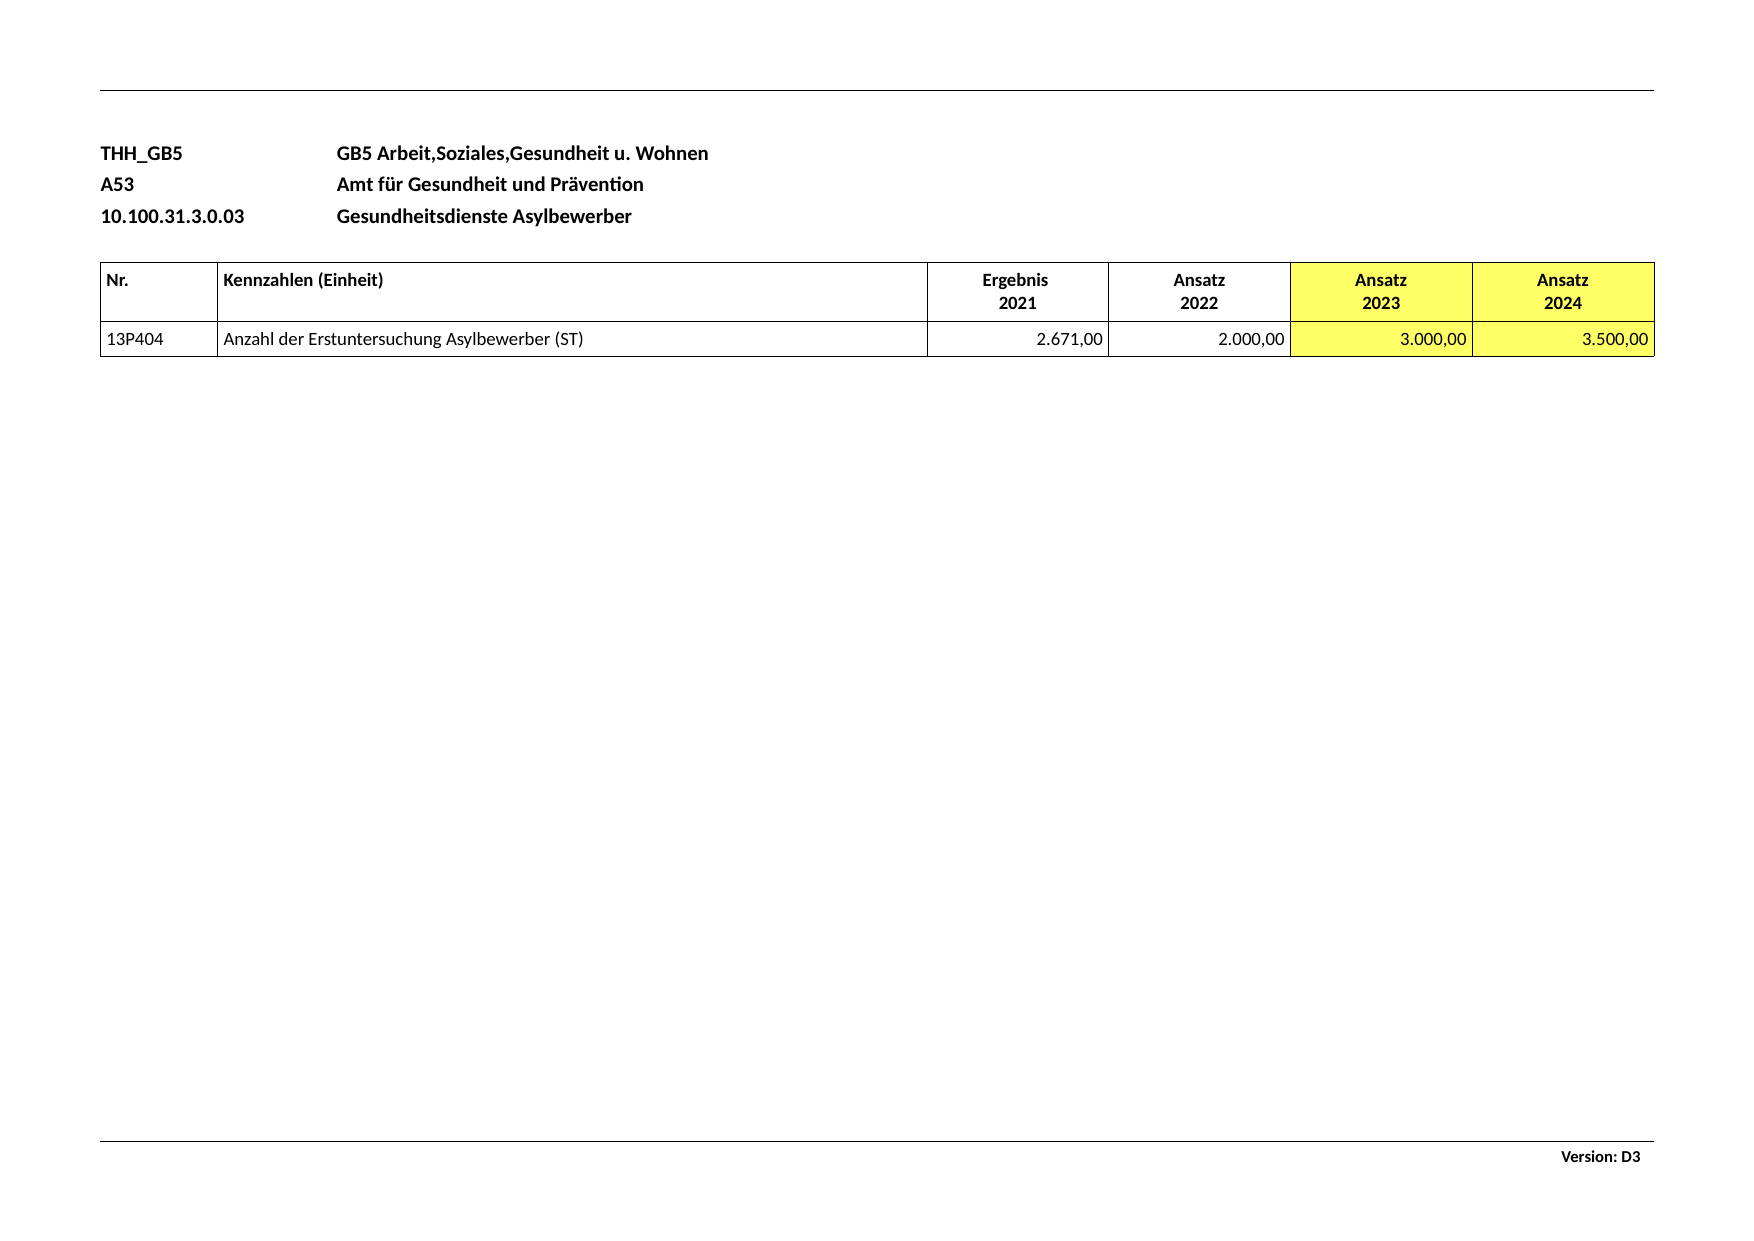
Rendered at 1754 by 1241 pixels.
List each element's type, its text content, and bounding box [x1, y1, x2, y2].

table_cell 3.000,00 [1291, 322, 1472, 356]
table_cell Anzahl der Erstuntersuchung Asylbewerber (ST) [218, 322, 927, 356]
table_cell 3.500,00 [1473, 322, 1654, 356]
table_header Ergebnis 2021 [928, 263, 1108, 321]
text A53 Amt für Gesundheit und Prävention [100, 172, 1653, 197]
text 10.100.31.3.0.03 Gesundheitsdienste Asylbewerber [100, 203, 1653, 228]
table_cell 2.671,00 [928, 322, 1108, 356]
text THH_GB5 GB5 Arbeit,Soziales,Gesundheit u. Wohnen [100, 140, 1653, 166]
table_cell 13P404 [101, 322, 217, 356]
table_cell 2.000,00 [1109, 322, 1290, 356]
table_header Kennzahlen (Einheit) [218, 263, 927, 321]
table_header Ansatz 2024 [1473, 263, 1654, 321]
table_header Nr. [101, 263, 217, 321]
table_header Ansatz 2023 [1291, 263, 1472, 321]
table_header Ansatz 2022 [1109, 263, 1290, 321]
